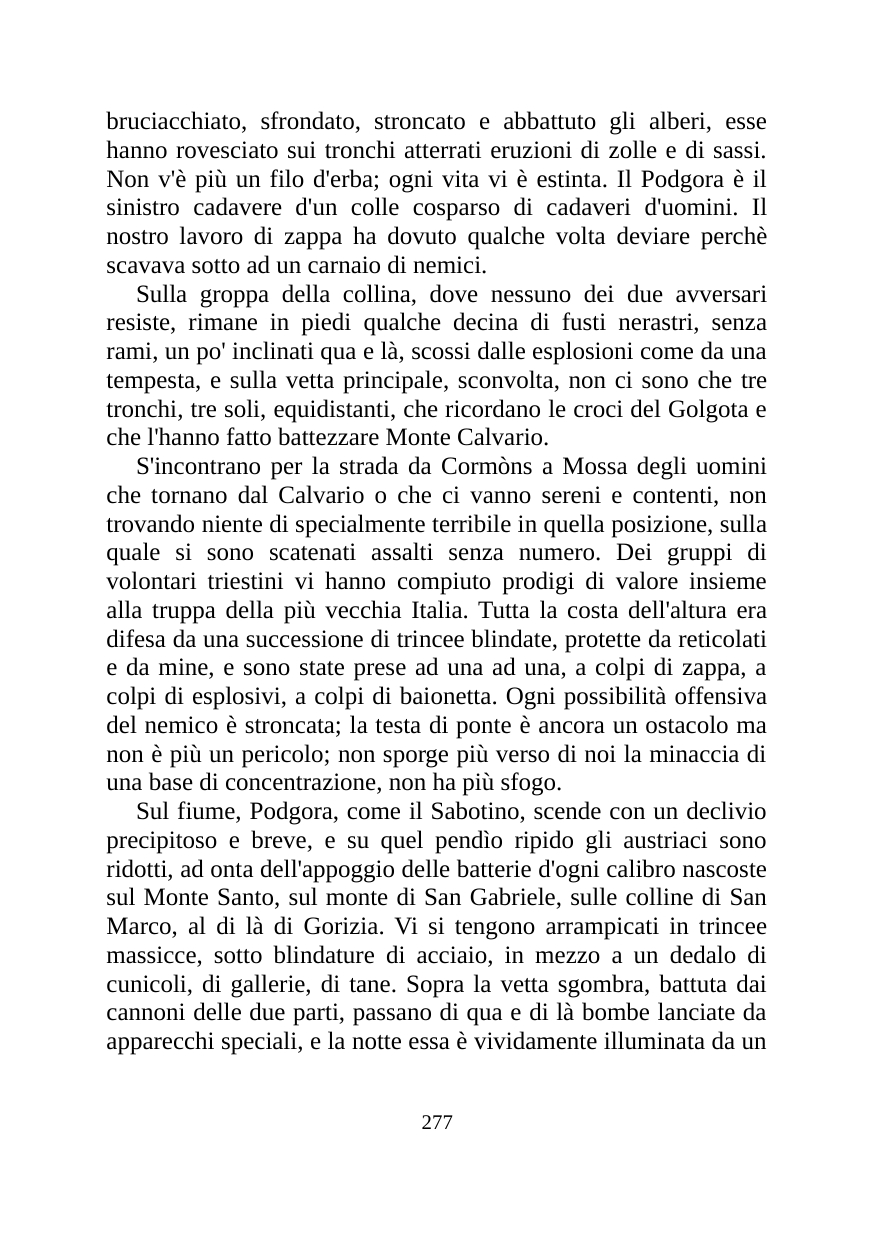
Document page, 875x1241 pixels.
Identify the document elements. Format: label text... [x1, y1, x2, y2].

text Sulla groppa della collina, dove nessuno dei due avversari resiste, rimane in piedi qualche decina di fusti nerastri, senza rami, un po' inclinati qua e là, scossi dalle esplosioni come da una tempesta, e sulla vetta principale, sconvolta, non ci sono che tre tronchi, tre soli, equidistanti, che ricordano le croci del Golgota e che l'hanno fatto battezzare Monte Calvario. [106, 279, 768, 451]
text bruciacchiato, sfrondato, stroncato e abbattuto gli alberi, esse hanno rovesciato sui tronchi atterrati eruzioni di zolle e di sassi. Non v'è più un filo d'erba; ogni vita vi è estinta. Il Podgora è il sinistro cadavere d'un colle cosparso di cadaveri d'uomini. Il nostro lavoro di zappa ha dovuto qualche volta deviare perchè scavava sotto ad un carnaio di nemici. [106, 106, 768, 279]
text Sul fiume, Podgora, come il Sabotino, scende con un declivio precipitoso e breve, e su quel pendìo ripido gli austriaci sono ridotti, ad onta dell'appoggio delle batterie d'ogni calibro nascoste sul Monte Santo, sul monte di San Gabriele, sulle colline di San Marco, al di là di Gorizia. Vi si tengono arrampicati in trincee massicce, sotto blindature di acciaio, in mezzo a un dedalo di cunicoli, di gallerie, di tane. Sopra la vetta sgombra, battuta dai cannoni delle due parti, passano di qua e di là bombe lanciate da apparecchi speciali, e la notte essa è vividamente illuminata da un [106, 796, 768, 1055]
text S'incontrano per la strada da Cormòns a Mossa degli uomini che tornano dal Calvario o che ci vanno sereni e contenti, non trovando niente di specialmente terribile in quella posizione, sulla quale si sono scatenati assalti senza numero. Dei gruppi di volontari triestini vi hanno compiuto prodigi di valore insieme alla truppa della più vecchia Italia. Tutta la costa dell'altura era difesa da una successione di trincee blindate, protette da reticolati e da mine, e sono state prese ad una ad una, a colpi di zappa, a colpi di esplosivi, a colpi di baionetta. Ogni possibilità offensiva del nemico è stroncata; la testa di ponte è ancora un ostacolo ma non è più un pericolo; non sporge più verso di noi la minaccia di una base di concentrazione, non ha più sfogo. [106, 451, 768, 796]
